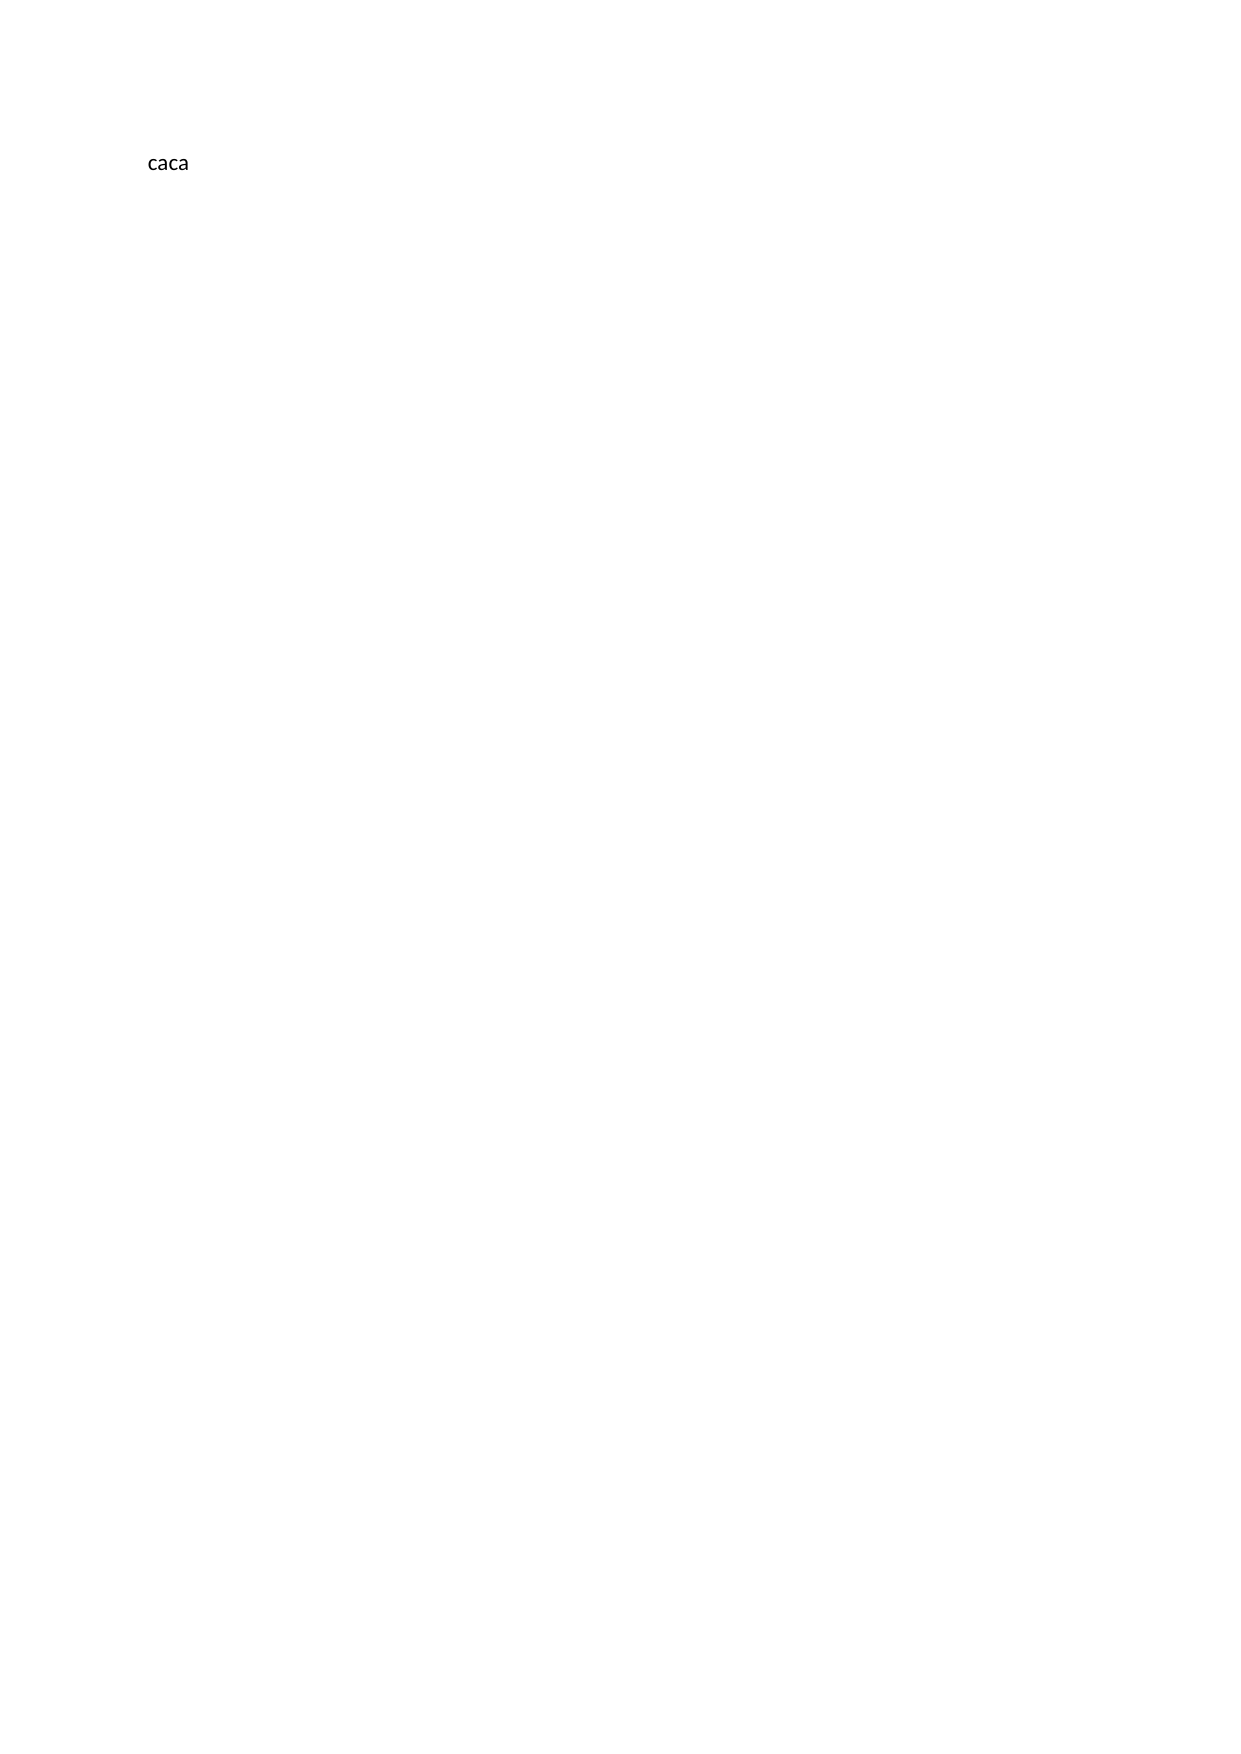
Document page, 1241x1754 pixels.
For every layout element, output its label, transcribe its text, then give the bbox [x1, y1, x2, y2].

text caca [148, 148, 1093, 176]
